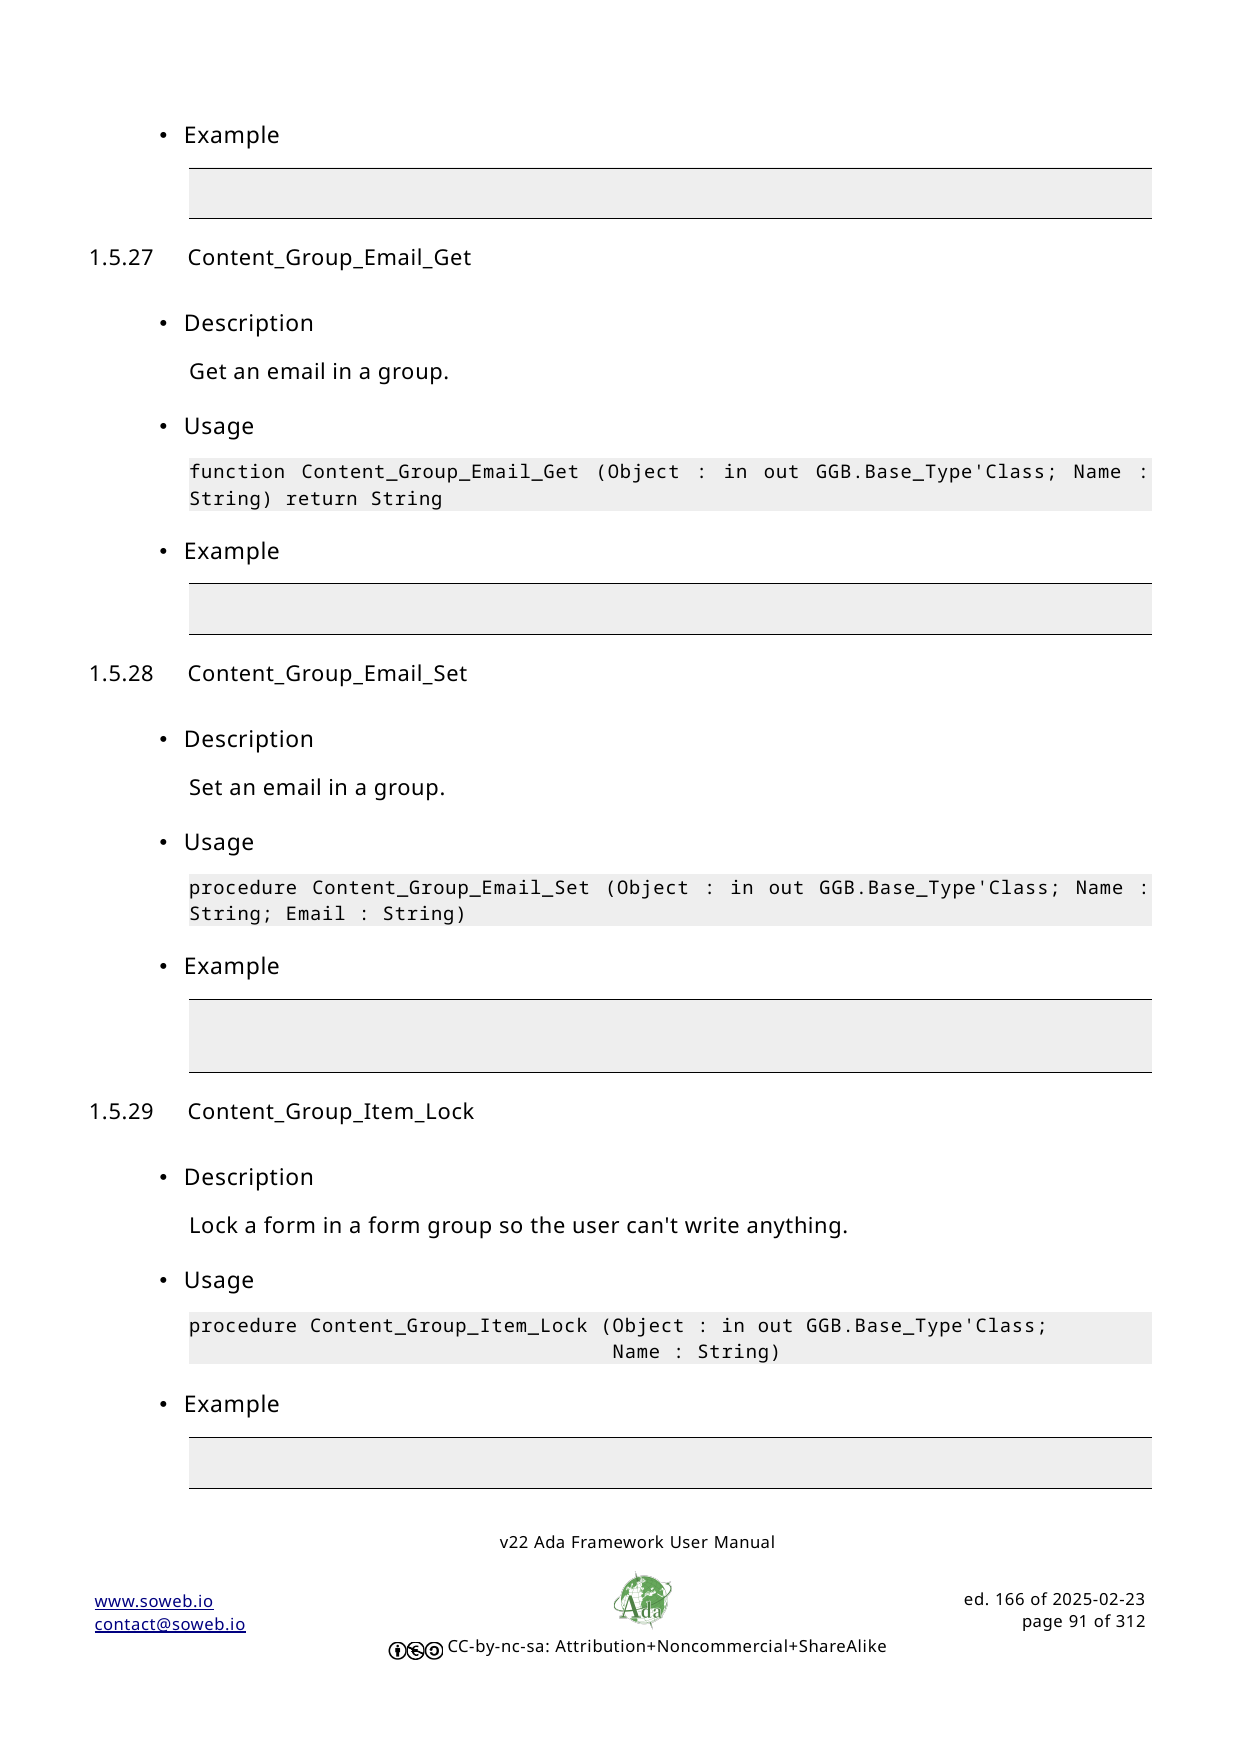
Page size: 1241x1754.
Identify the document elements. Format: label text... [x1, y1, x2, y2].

text procedure Content_Group_Item_Lock (Object : in out GGB.Base_Type'Class; Name : String) [189, 1312, 1152, 1364]
text Get an email in a group. [189, 356, 1152, 386]
subtitle Content_Group_Email_Set [88, 658, 1152, 699]
subtitle Description [159, 307, 1152, 338]
text Set an email in a group. [189, 771, 1152, 801]
subtitle Usage [159, 825, 1152, 856]
picture [388, 1642, 443, 1660]
text Lock a form in a form group so the user can't write anything. [189, 1209, 1152, 1239]
picture [613, 1571, 672, 1630]
subtitle Usage [159, 409, 1152, 441]
subtitle Example [159, 118, 1152, 150]
subtitle Usage [159, 1263, 1152, 1294]
subtitle Description [159, 722, 1152, 754]
subtitle Content_Group_Item_Lock [88, 1096, 1152, 1137]
subtitle Example [159, 950, 1152, 981]
subtitle Example [159, 534, 1152, 565]
text procedure Content_Group_Email_Set (Object : in out GGB.Base_Type'Class; Name : String; Email : String) [189, 874, 1152, 926]
subtitle Description [159, 1161, 1152, 1192]
subtitle Example [159, 1388, 1152, 1419]
text function Content_Group_Email_Get (Object : in out GGB.Base_Type'Class; Name : String) return String [189, 458, 1152, 511]
subtitle Content_Group_Email_Get [88, 242, 1152, 283]
